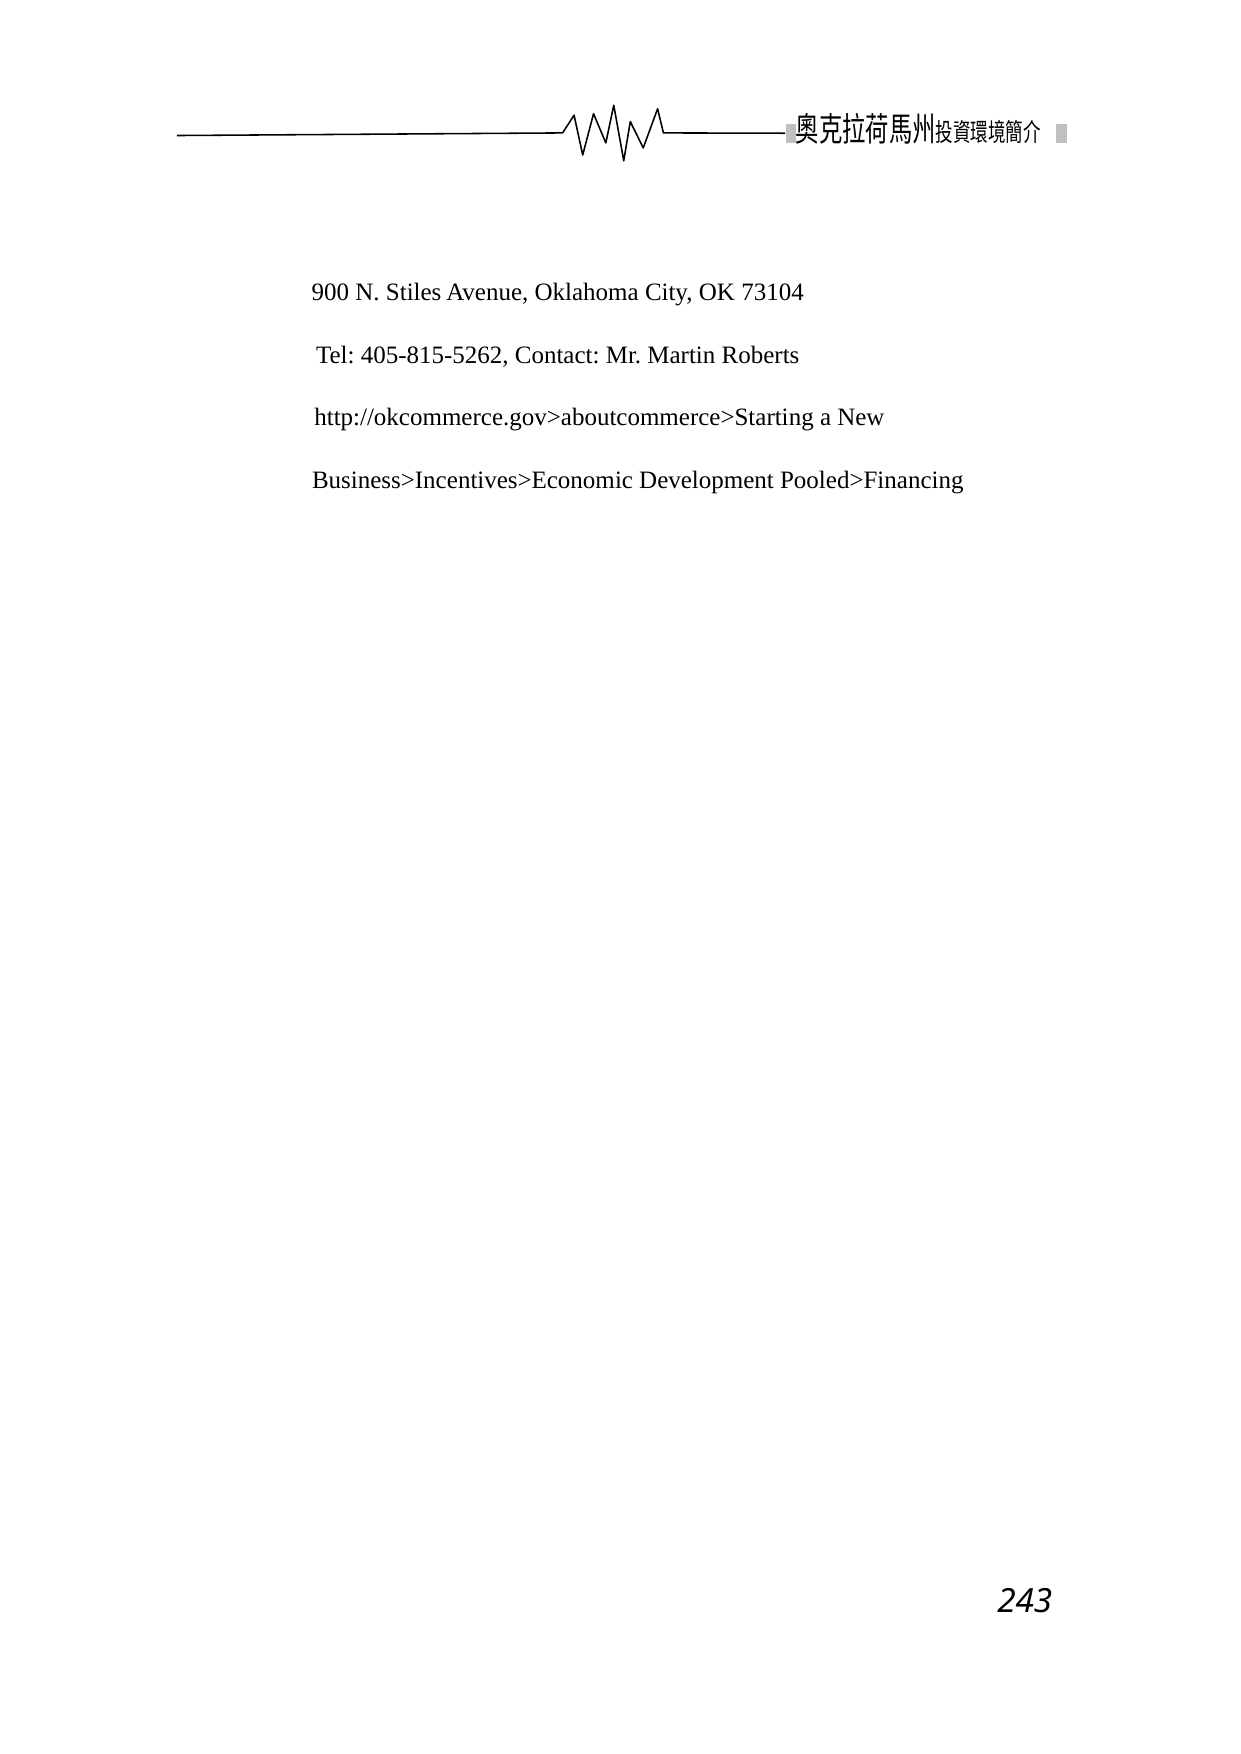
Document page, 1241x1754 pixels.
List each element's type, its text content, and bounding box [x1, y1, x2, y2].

text 900 N. Stiles Avenue, Oklahoma City, OK 73104 [281, 250, 1058, 313]
text Business>Incentives>Economic Development Pooled>Financing [281, 438, 1058, 500]
text Tel: 405-815-5262, Contact: Mr. Martin Roberts [281, 313, 1058, 375]
text http://okcommerce.gov>aboutcommerce>Starting a New [281, 375, 1058, 438]
